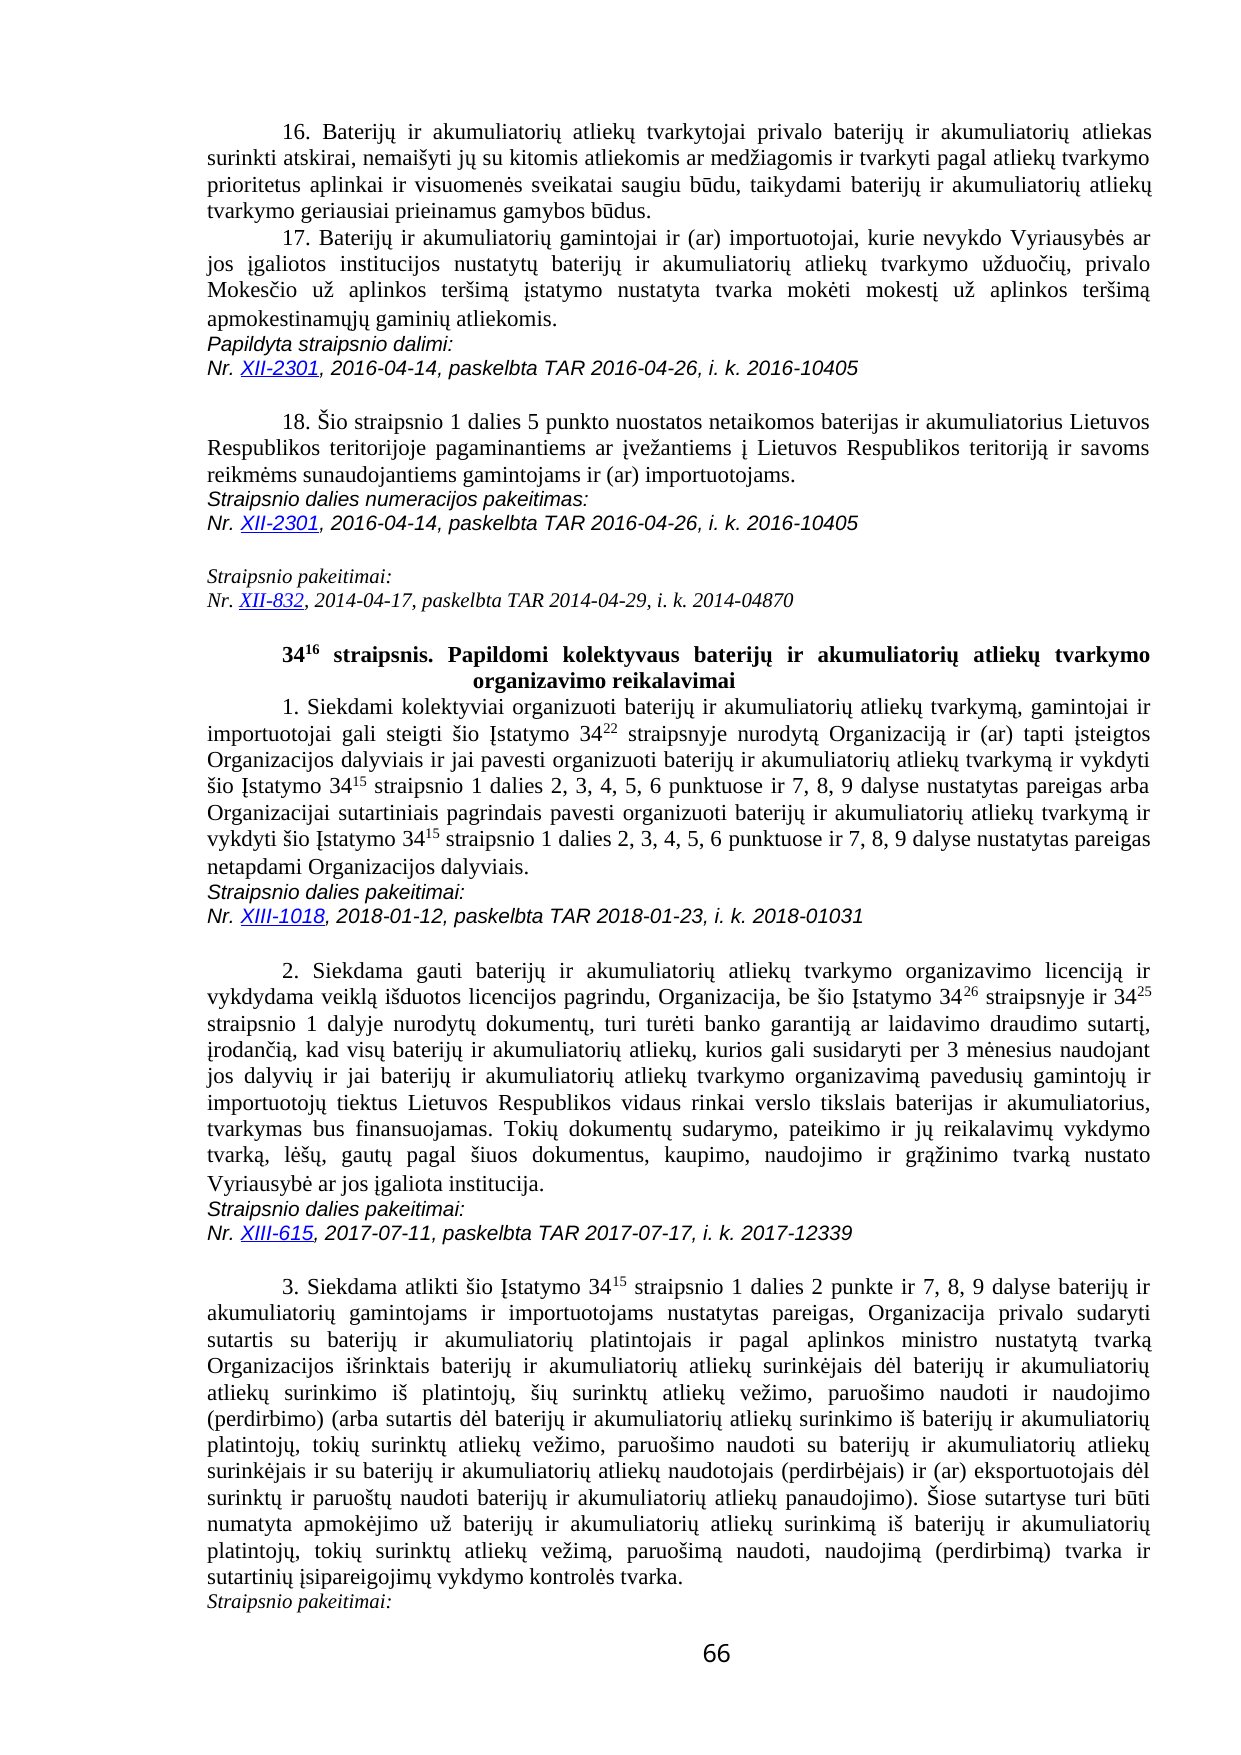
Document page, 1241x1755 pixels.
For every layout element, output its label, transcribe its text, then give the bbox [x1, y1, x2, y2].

text Nr. XII-2301, 2016-04-14, paskelbta TAR 2016-04-26, i. k. 2016-10405 [207, 511, 1152, 535]
text 2. Siekdama gauti baterijų ir akumuliatorių atliekų tvarkymo organizavimo licenciją ir vykdydama veiklą išduotos licencijos pagrindu, Organizacija, be šio Įstatymo 3426 straipsnyje ir 3425 straipsnio 1 dalyje nurodytų dokumentų, turi turėti banko garantiją ar laidavimo draudimo sutartį, įrodančią, kad visų baterijų ir akumuliatorių atliekų, kurios gali susidaryti per 3 mėnesius naudojant jos dalyvių ir jai baterijų ir akumuliatorių atliekų tvarkymo organizavimą pavedusių gamintojų ir importuotojų tiektus Lietuvos Respublikos vidaus rinkai verslo tikslais baterijas ir akumuliatorius, tvarkymas bus finansuojamas. Tokių dokumentų sudarymo, pateikimo ir jų reikalavimų vykdymo tvarką, lėšų, gautų pagal šiuos dokumentus, kaupimo, naudojimo ir grąžinimo tvarką nustato Vyriausybė ar jos įgaliota institucija. [207, 957, 1152, 1196]
text 1. Siekdami kolektyviai organizuoti baterijų ir akumuliatorių atliekų tvarkymą, gamintojai ir importuotojai gali steigti šio Įstatymo 3422 straipsnyje nurodytą Organizaciją ir (ar) tapti įsteigtos Organizacijos dalyviais ir jai pavesti organizuoti baterijų ir akumuliatorių atliekų tvarkymą ir vykdyti šio Įstatymo 3415 straipsnio 1 dalies 2, 3, 4, 5, 6 punktuose ir 7, 8, 9 dalyse nustatytas pareigas arba Organizacijai sutartiniais pagrindais pavesti organizuoti baterijų ir akumuliatorių atliekų tvarkymą ir vykdyti šio Įstatymo 3415 straipsnio 1 dalies 2, 3, 4, 5, 6 punktuose ir 7, 8, 9 dalyse nustatytas pareigas netapdami Organizacijos dalyviais. [207, 693, 1152, 880]
text Nr. XIII-615, 2017-07-11, paskelbta TAR 2017-07-17, i. k. 2017-12339 [207, 1220, 1152, 1244]
text Nr. XII-2301, 2016-04-14, paskelbta TAR 2016-04-26, i. k. 2016-10405 [207, 355, 1152, 379]
text Straipsnio dalies pakeitimai: [207, 1196, 1152, 1220]
text 3. Siekdama atlikti šio Įstatymo 3415 straipsnio 1 dalies 2 punkte ir 7, 8, 9 dalyse baterijų ir akumuliatorių gamintojams ir importuotojams nustatytas pareigas, Organizacija privalo sudaryti sutartis su baterijų ir akumuliatorių platintojais ir pagal aplinkos ministro nustatytą tvarką Organizacijos išrinktais baterijų ir akumuliatorių atliekų surinkėjais dėl baterijų ir akumuliatorių atliekų surinkimo iš platintojų, šių surinktų atliekų vežimo, paruošimo naudoti ir naudojimo (perdirbimo) (arba sutartis dėl baterijų ir akumuliatorių atliekų surinkimo iš baterijų ir akumuliatorių platintojų, tokių surinktų atliekų vežimo, paruošimo naudoti su baterijų ir akumuliatorių atliekų surinkėjais ir su baterijų ir akumuliatorių atliekų naudotojais (perdirbėjais) ir (ar) eksportuotojais dėl surinktų ir paruoštų naudoti baterijų ir akumuliatorių atliekų panaudojimo). Šiose sutartyse turi būti numatyta apmokėjimo už baterijų ir akumuliatorių atliekų surinkimą iš baterijų ir akumuliatorių platintojų, tokių surinktų atliekų vežimą, paruošimą naudoti, naudojimą (perdirbimą) tvarka ir sutartinių įsipareigojimų vykdymo kontrolės tvarka. [207, 1273, 1152, 1589]
text Straipsnio dalies pakeitimai: [207, 880, 1152, 904]
text Straipsnio dalies numeracijos pakeitimas: [207, 487, 1152, 511]
text Papildyta straipsnio dalimi: [207, 331, 1152, 355]
text 18. Šio straipsnio 1 dalies 5 punkto nuostatos netaikomos baterijas ir akumuliatorius Lietuvos Respublikos teritorijoje pagaminantiems ar įvežantiems į Lietuvos Respublikos teritoriją ir savoms reikmėms sunaudojantiems gamintojams ir (ar) importuotojams. [207, 408, 1152, 487]
text Straipsnio pakeitimai: [207, 564, 1152, 588]
text Straipsnio pakeitimai: [207, 1589, 1152, 1613]
text 17. Baterijų ir akumuliatorių gamintojai ir (ar) importuotojai, kurie nevykdo Vyriausybės ar jos įgaliotos institucijos nustatytų baterijų ir akumuliatorių atliekų tvarkymo užduočių, privalo Mokesčio už aplinkos teršimą įstatymo nustatyta tvarka mokėti mokestį už aplinkos teršimą apmokestinamųjų gaminių atliekomis. [207, 223, 1152, 331]
text 3416 straipsnis. Papildomi kolektyvaus baterijų ir akumuliatorių atliekų tvarkymo organizavimo reikalavimai [282, 641, 1152, 693]
text Nr. XII-832, 2014-04-17, paskelbta TAR 2014-04-29, i. k. 2014-04870 [207, 588, 1152, 612]
text 16. Baterijų ir akumuliatorių atliekų tvarkytojai privalo baterijų ir akumuliatorių atliekas surinkti atskirai, nemaišyti jų su kitomis atliekomis ar medžiagomis ir tvarkyti pagal atliekų tvarkymo prioritetus aplinkai ir visuomenės sveikatai saugiu būdu, taikydami baterijų ir akumuliatorių atliekų tvarkymo geriausiai prieinamus gamybos būdus. [207, 118, 1152, 223]
text Nr. XIII-1018, 2018-01-12, paskelbta TAR 2018-01-23, i. k. 2018-01031 [207, 904, 1152, 928]
